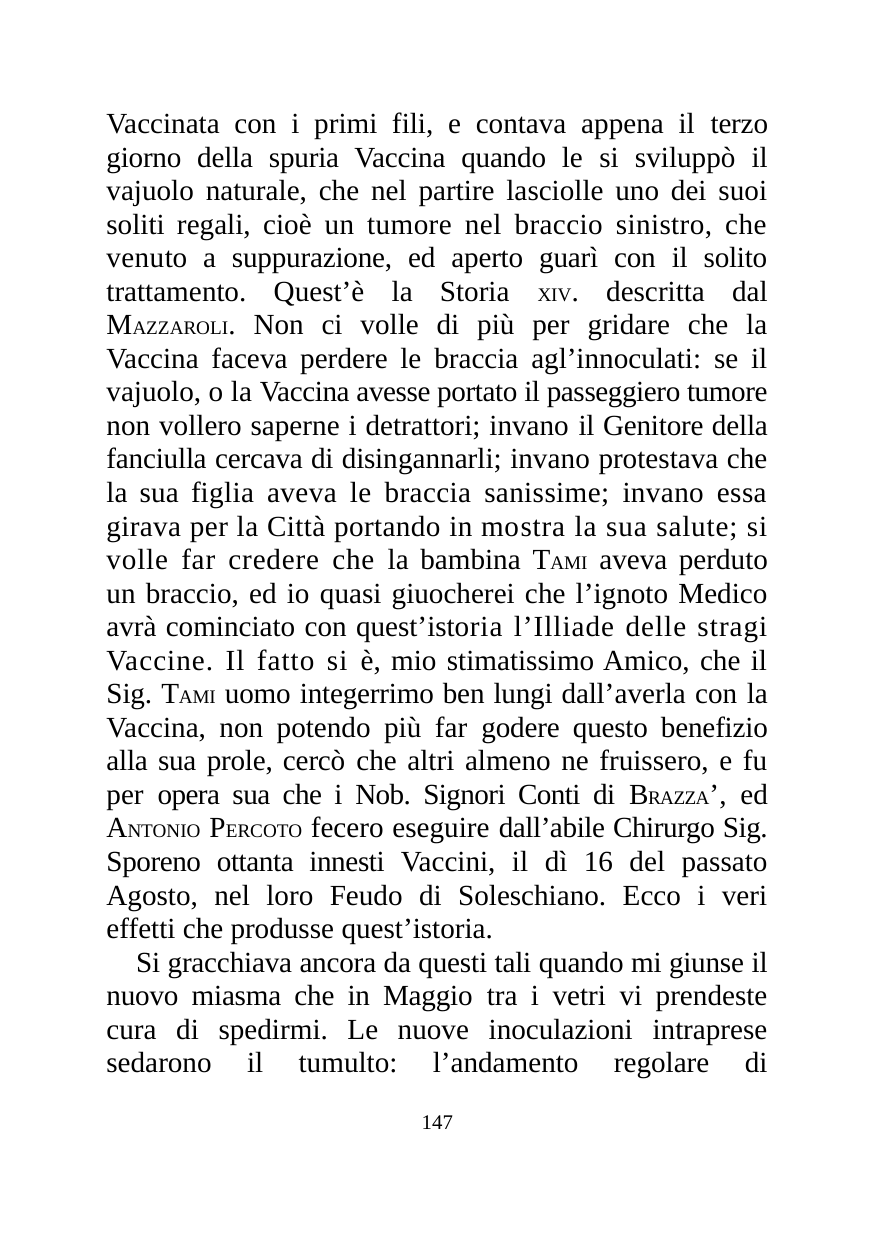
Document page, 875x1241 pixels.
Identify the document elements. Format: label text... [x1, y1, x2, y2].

text Si gracchiava ancora da questi tali quando mi giunse il nuovo miasma che in Maggio tra i vetri vi prendeste cura di spedirmi. Le nuove inoculazioni intraprese sedarono il tumulto: l’andamento regolare di [106, 945, 768, 1079]
text Vaccinata con i primi fili, e contava appena il terzo giorno della spuria Vaccina quando le si sviluppò il vajuolo naturale, che nel partire lasciolle uno dei suoi soliti regali, cioè un tumore nel braccio sinistro, che venuto a suppurazione, ed aperto guarì con il solito trattamento. Quest’è la Storia xiv. descritta dal Mazzaroli. Non ci volle di più per gridare che la Vaccina faceva perdere le braccia agl’innoculati: se il vajuolo, o la Vaccina avesse portato il passeggiero tumore non vollero saperne i detrattori; invano il Genitore della fanciulla cercava di disingannarli; invano protestava che la sua figlia aveva le braccia sanissime; invano essa girava per la Città portando in mostra la sua salute; si volle far credere che la bambina Tami aveva perduto un braccio, ed io quasi giuocherei che l’ignoto Medico avrà cominciato con quest’istoria l’Illiade delle stragi Vaccine. Il fatto si è, mio stimatissimo Amico, che il Sig. Tami uomo integerrimo ben lungi dall’averla con la Vaccina, non potendo più far godere questo benefizio alla sua prole, cercò che altri almeno ne fruissero, e fu per opera sua che i Nob. Signori Conti di Brazza’, ed Antonio Percoto fecero eseguire dall’abile Chirurgo Sig. Sporeno ottanta innesti Vaccini, il dì 16 del passato Agosto, nel loro Feudo di Soleschiano. Ecco i veri effetti che produsse quest’istoria. [106, 106, 768, 945]
